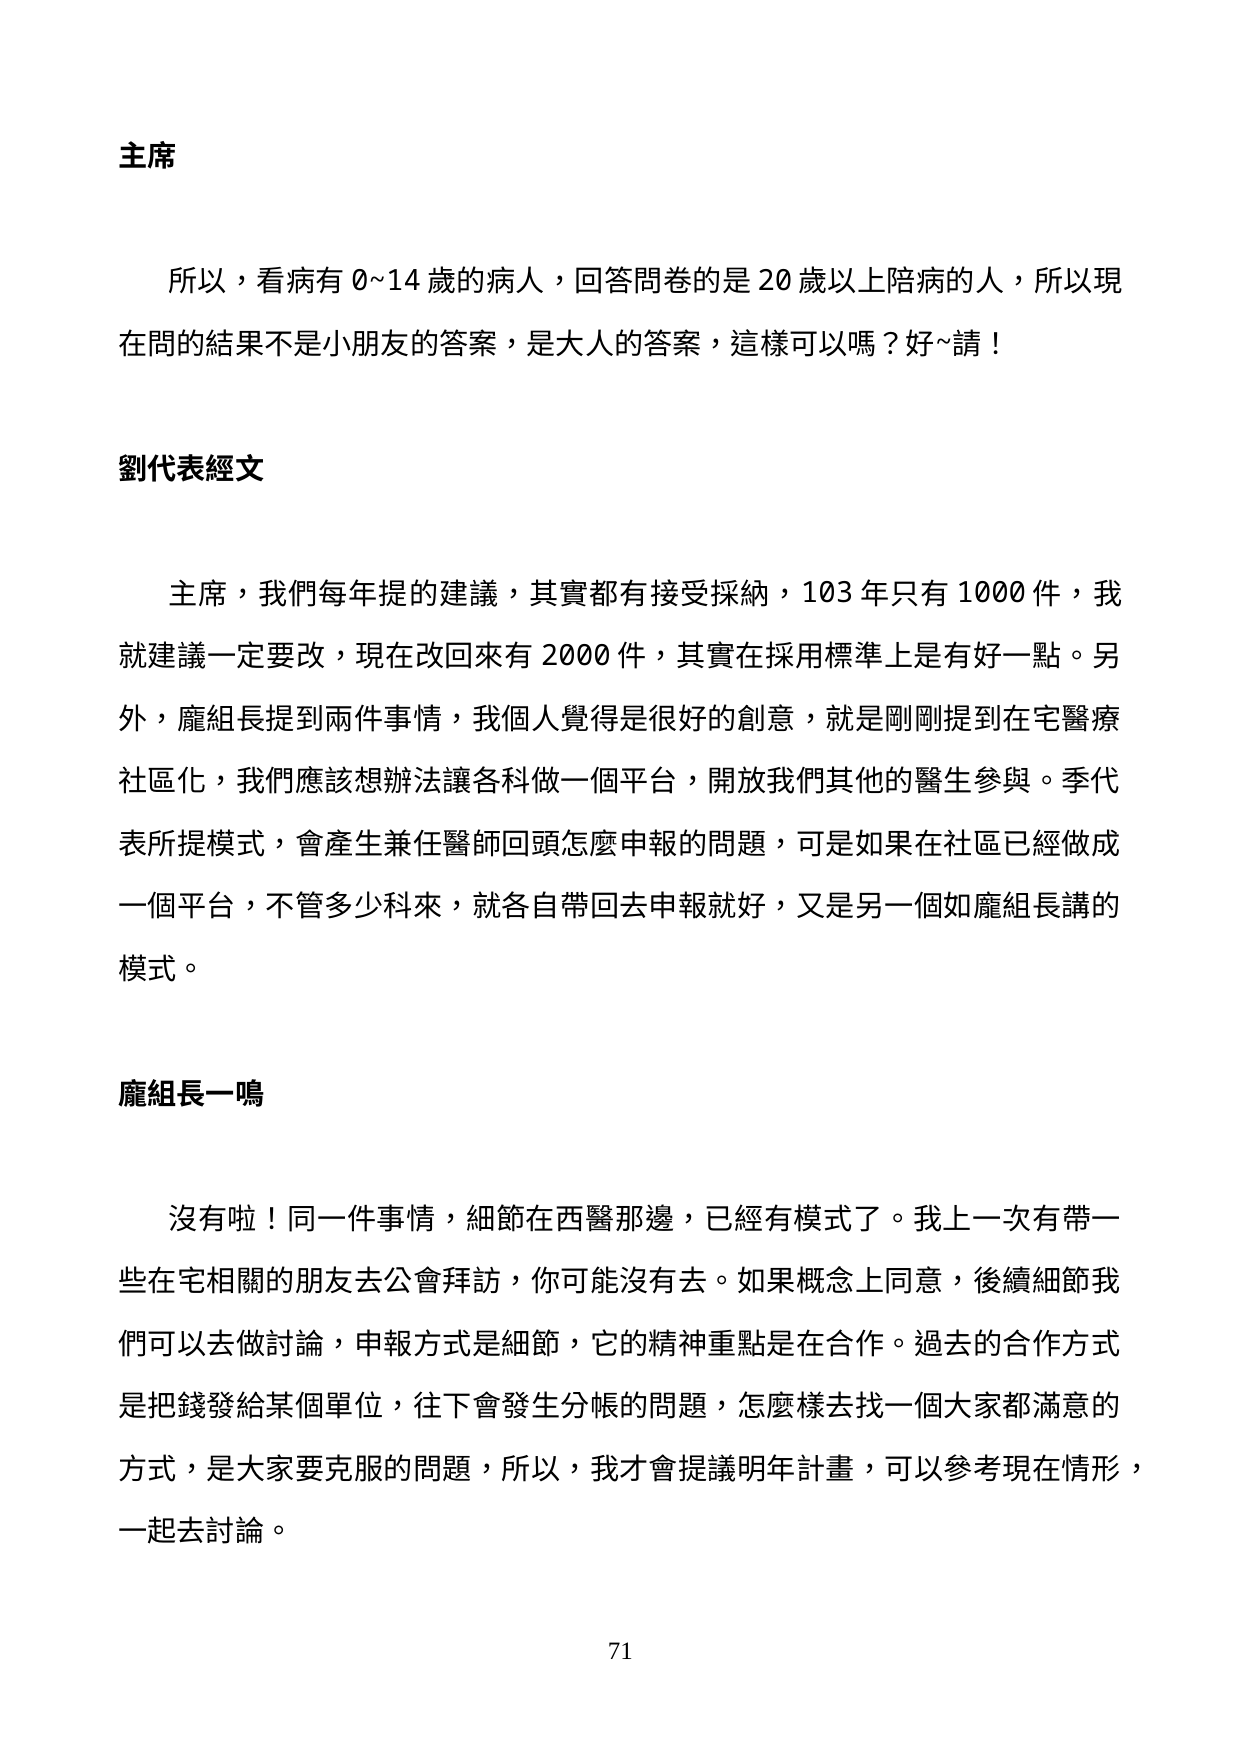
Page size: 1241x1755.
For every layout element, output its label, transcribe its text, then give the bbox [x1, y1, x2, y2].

text 沒有啦！同一件事情，細節在西醫那邊，已經有模式了。我上一次有帶一些在宅相關的朋友去公會拜訪，你可能沒有去。如果概念上同意，後續細節我們可以去做討論，申報方式是細節，它的精神重點是在合作。過去的合作方式是把錢發給某個單位，往下會發生分帳的問題，怎麼樣去找一個大家都滿意的方式，是大家要克服的問題，所以，我才會提議明年計畫，可以參考現在情形，一起去討論。 [118, 1175, 1122, 1550]
text 主席，我們每年提的建議，其實都有接受採納，103年只有1000件，我就建議一定要改，現在改回來有2000件，其實在採用標準上是有好一點。另外，龐組長提到兩件事情，我個人覺得是很好的創意，就是剛剛提到在宅醫療社區化，我們應該想辦法讓各科做一個平台，開放我們其他的醫生參與。季代表所提模式，會產生兼任醫師回頭怎麼申報的問題，可是如果在社區已經做成一個平台，不管多少科來，就各自帶回去申報就好，又是另一個如龐組長講的模式。 [118, 550, 1122, 987]
text 劉代表經文 [118, 425, 1122, 487]
text 龐組長一鳴 [118, 1050, 1122, 1112]
text 主席 [118, 112, 1122, 175]
text 所以，看病有0~14歲的病人，回答問卷的是20歲以上陪病的人，所以現在問的結果不是小朋友的答案，是大人的答案，這樣可以嗎？好~請！ [118, 237, 1122, 362]
